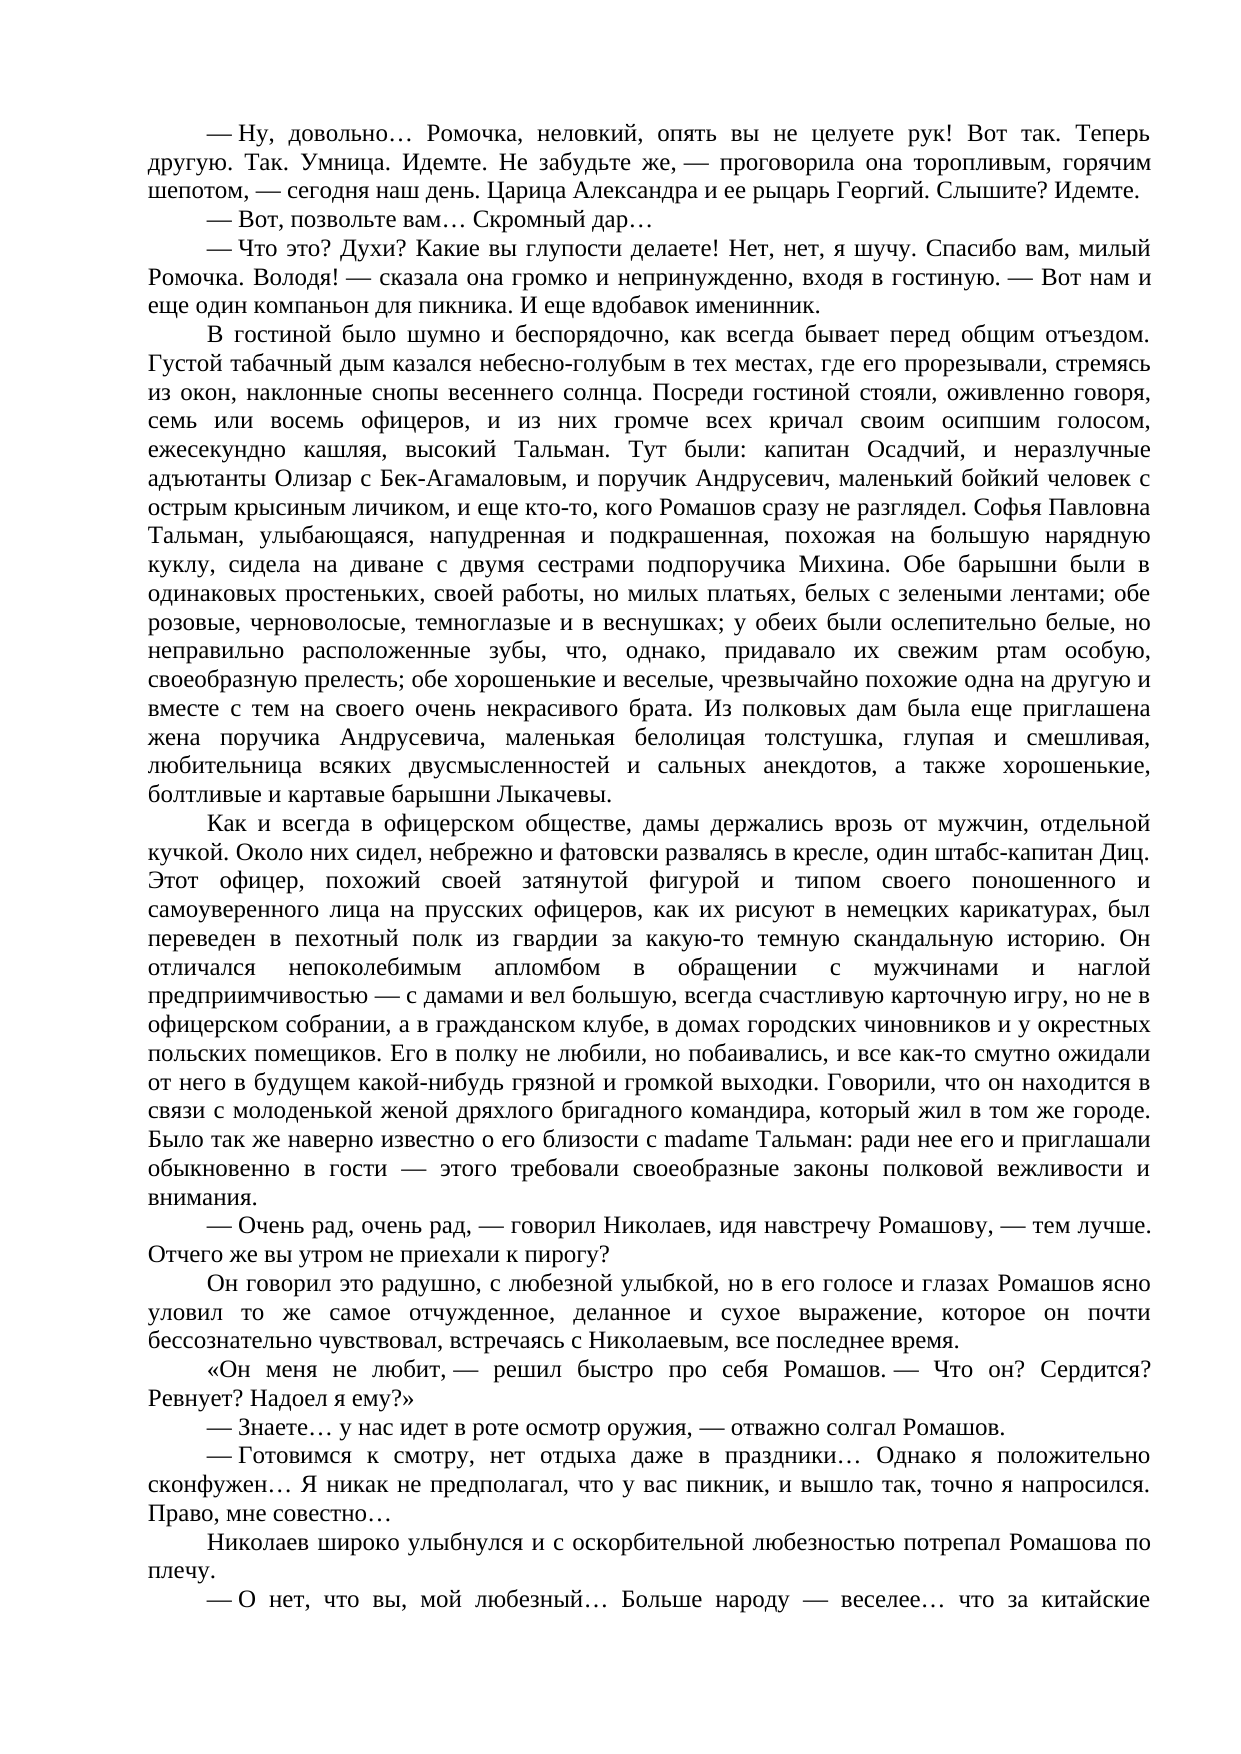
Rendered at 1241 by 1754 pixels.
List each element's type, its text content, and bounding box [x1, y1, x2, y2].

text — Что это? Духи? Какие вы глупости делаете! Нет, нет, я шучу. Спасибо вам, милый Ромочка. Володя! — сказала она громко и непринужденно, входя в гостиную. — Вот нам и еще один компаньон для пикника. И еще вдобавок именинник. [148, 233, 1152, 319]
text — Готовимся к смотру, нет отдыха даже в праздники… Однако я положительно сконфужен… Я никак не предполагал, что у вас пикник, и вышло так, точно я напросился. Право, мне совестно… [148, 1441, 1152, 1527]
text Он говорил это радушно, с любезной улыбкой, но в его голосе и глазах Ромашов ясно уловил то же самое отчужденное, деланное и сухое выражение, которое он почти бессознательно чувствовал, встречаясь с Николаевым, все последнее время. [148, 1268, 1152, 1354]
text «Он меня не любит, — решил быстро про себя Ромашов. — Что он? Сердится? Ревнует? Надоел я ему?» [148, 1354, 1152, 1412]
text — Знаете… у нас идет в роте осмотр оружия, — отважно солгал Ромашов. [148, 1412, 1152, 1441]
text — Ну, довольно… Ромочка, неловкий, опять вы не целуете рук! Вот так. Теперь другую. Так. Умница. Идемте. Не забудьте же, — проговорила она торопливым, горячим шепотом, — сегодня наш день. Царица Александра и ее рыцарь Георгий. Слышите? Идемте. [148, 118, 1152, 204]
text — О нет, что вы, мой любезный… Больше народу — веселее… что за китайские [148, 1584, 1152, 1613]
text — Очень рад, очень рад, — говорил Николаев, идя навстречу Ромашову, — тем лучше. Отчего же вы утром не приехали к пирогу? [148, 1211, 1152, 1268]
text В гостиной было шумно и беспорядочно, как всегда бывает перед общим отъездом. Густой табачный дым казался небесно-голубым в тех местах, где его прорезывали, стремясь из окон, наклонные снопы весеннего солнца. Посреди гостиной стояли, оживленно говоря, семь или восемь офицеров, и из них громче всех кричал своим осипшим голосом, ежесекундно кашляя, высокий Тальман. Тут были: капитан Осадчий, и неразлучные адъютанты Олизар с Бек-Агамаловым, и поручик Андрусевич, маленький бойкий человек с острым крысиным личиком, и еще кто-то, кого Ромашов сразу не разглядел. Софья Павловна Тальман, улыбающаяся, напудренная и подкрашенная, похожая на большую нарядную куклу, сидела на диване с двумя сестрами подпоручика Михина. Обе барышни были в одинаковых простеньких, своей работы, но милых платьях, белых с зелеными лентами; обе розовые, черноволосые, темноглазые и в веснушках; у обеих были ослепительно белые, но неправильно расположенные зубы, что, однако, придавало их свежим ртам особую, своеобразную прелесть; обе хорошенькие и веселые, чрезвычайно похожие одна на другую и вместе с тем на своего очень некрасивого брата. Из полковых дам была еще приглашена жена поручика Андрусевича, маленькая белолицая толстушка, глупая и смешливая, любительница всяких двусмысленностей и сальных анекдотов, а также хорошенькие, болтливые и картавые барышни Лыкачевы. [148, 319, 1152, 808]
text Николаев широко улыбнулся и с оскорбительной любезностью потрепал Ромашова по плечу. [148, 1527, 1152, 1584]
text Как и всегда в офицерском обществе, дамы держались врозь от мужчин, отдельной кучкой. Около них сидел, небрежно и фатовски развалясь в кресле, один штабс-капитан Диц. Этот офицер, похожий своей затянутой фигурой и типом своего поношенного и самоуверенного лица на прусских офицеров, как их рисуют в немецких карикатурах, был переведен в пехотный полк из гвардии за какую-то темную скандальную историю. Он отличался непоколебимым апломбом в обращении с мужчинами и наглой предприимчивостью — с дамами и вел большую, всегда счастливую карточную игру, но не в офицерском собрании, а в гражданском клубе, в домах городских чиновников и у окрестных польских помещиков. Его в полку не любили, но побаивались, и все как-то смутно ожидали от него в будущем какой-нибудь грязной и громкой выходки. Говорили, что он находится в связи с молоденькой женой дряхлого бригадного командира, который жил в том же городе. Было так же наверно известно о его близости с madame Тальман: ради нее его и приглашали обыкновенно в гости — этого требовали своеобразные законы полковой вежливости и внимания. [148, 808, 1152, 1211]
text — Вот, позвольте вам… Скромный дар… [148, 204, 1152, 233]
